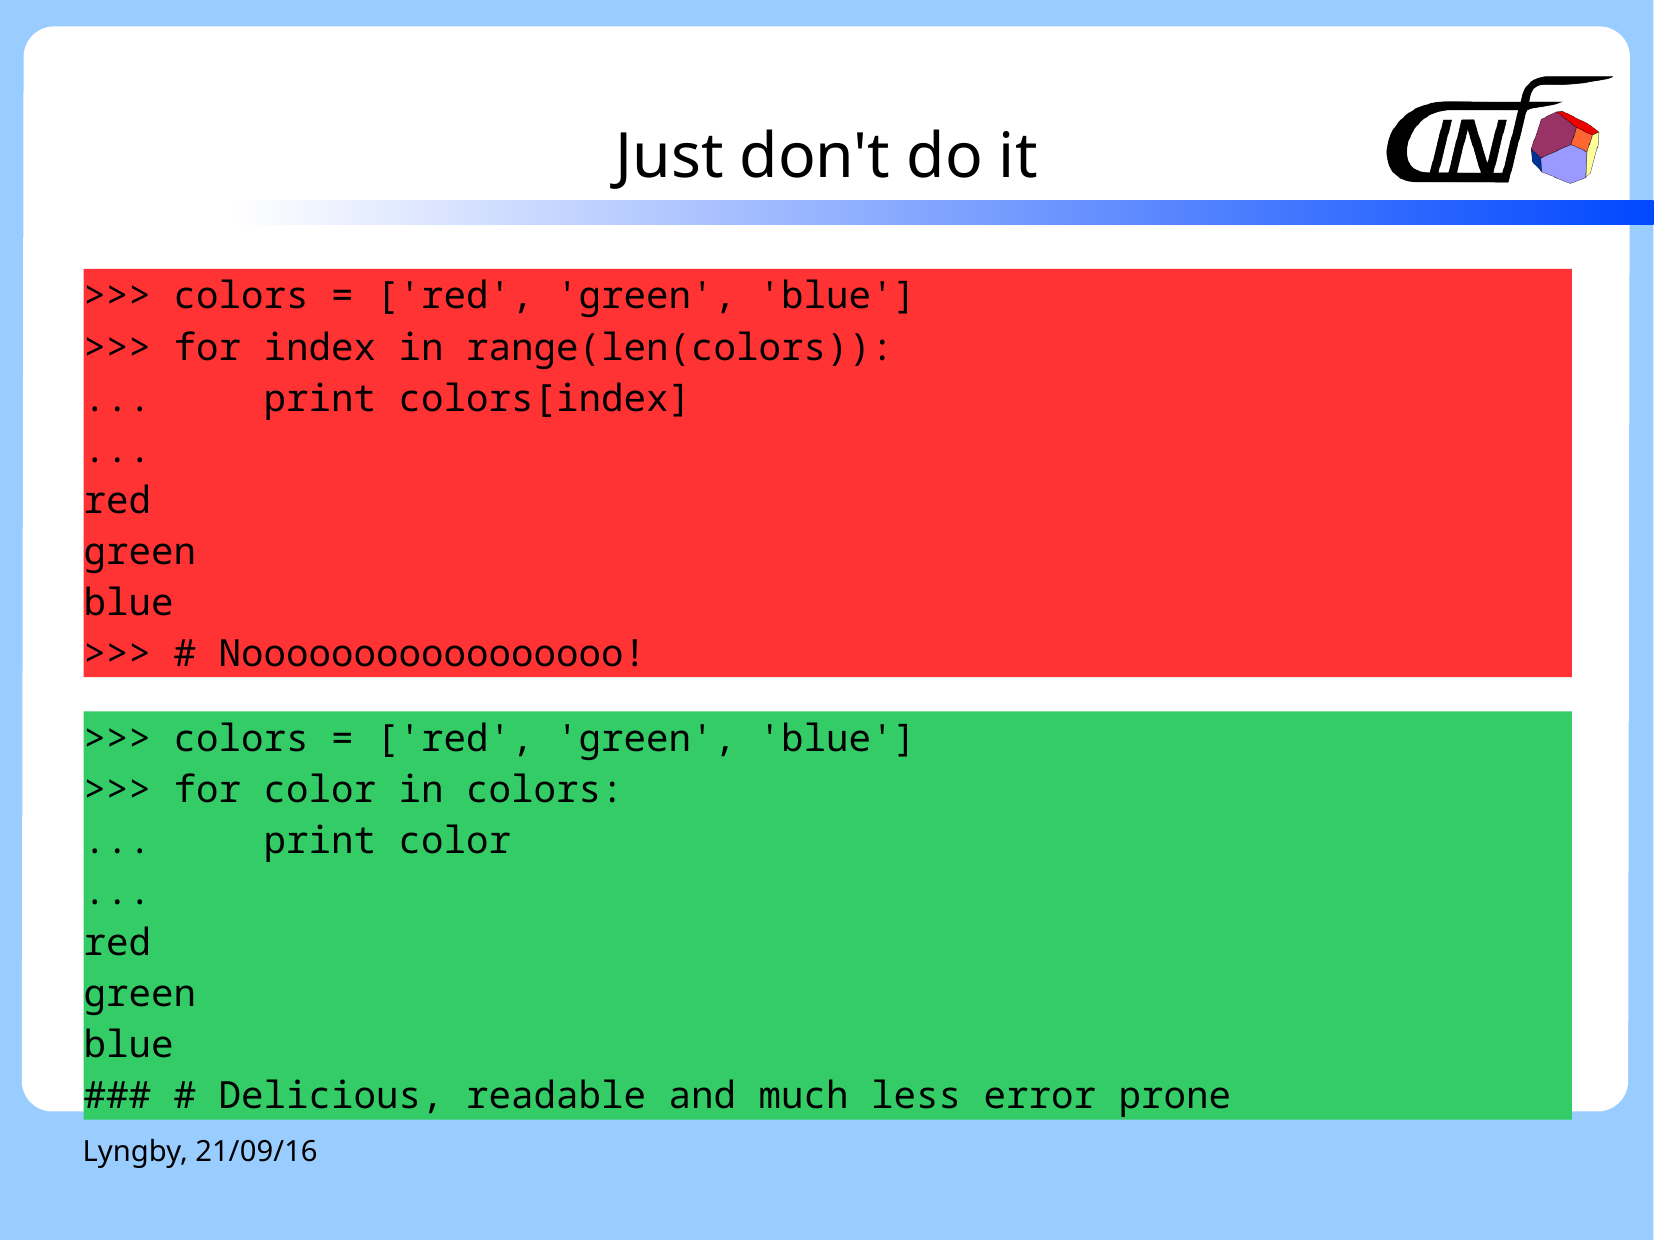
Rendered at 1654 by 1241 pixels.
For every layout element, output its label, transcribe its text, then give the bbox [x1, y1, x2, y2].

text_box >>> colors = ['red', 'green', 'blue'] >>> for index in range(len(colors)): ... print colors[index] ... red green blue >>> # Nooooooooooooooooo! [83, 322, 1572, 625]
title Just don't do it [82, 49, 1571, 257]
picture [1571, 76, 1613, 184]
text_box >>> colors = ['red', 'green', 'blue'] >>> for color in colors: ... print color ... red green blue ### # Delicious, readable and much less error prone [83, 764, 1572, 1067]
